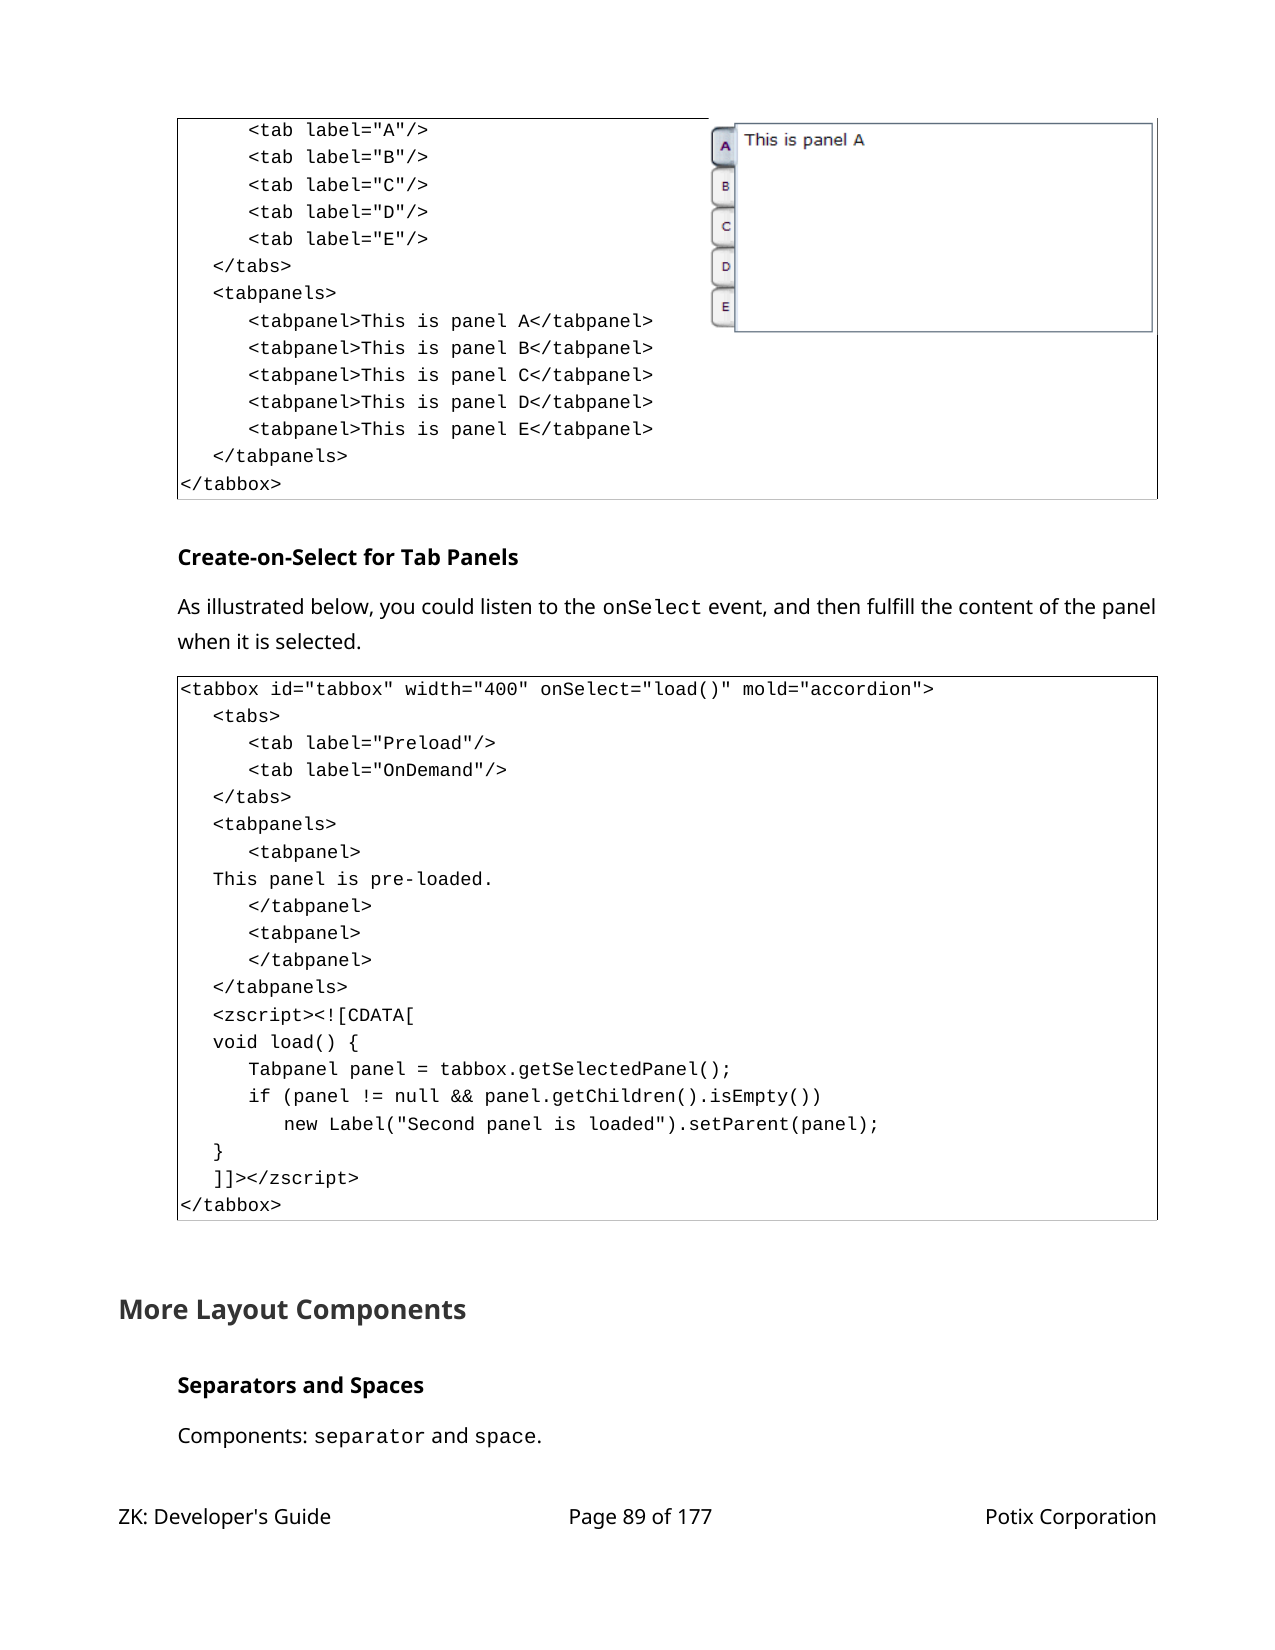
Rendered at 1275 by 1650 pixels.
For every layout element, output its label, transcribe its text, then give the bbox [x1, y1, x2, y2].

text <zscript><![CDATA[ [178, 1003, 1157, 1027]
text <tabs> [178, 703, 1157, 728]
text </tabpanels> [178, 444, 1157, 469]
text if (panel != null && panel.getChildren().isEmpty()) [178, 1084, 1157, 1108]
text <tabpanel>This is panel C</tabpanel> [178, 363, 1157, 387]
picture [708, 118, 1158, 335]
text <tab label="C"/> [178, 172, 708, 197]
text </tabpanel> [178, 948, 1157, 972]
text </tabpanel> [178, 894, 1157, 918]
subtitle More Layout Components [118, 1291, 1157, 1328]
text </tabpanels> [178, 975, 1157, 1000]
text <tabpanel> [178, 839, 1157, 864]
text <tabbox id="tabbox" width="400" onSelect="load()" mold="accordion"> [178, 677, 1157, 701]
subtitle Separators and Spaces [177, 1370, 1157, 1400]
text <tab label="OnDemand"/> [178, 758, 1157, 782]
subtitle Create-on-Select for Tab Panels [177, 541, 1157, 571]
text <tab label="Preload"/> [178, 731, 1157, 755]
text <tabpanel> [178, 921, 1157, 945]
text This panel is pre-loaded. [178, 867, 1157, 891]
text Components: separator and space. [177, 1421, 1157, 1449]
text <tabpanel>This is panel D</tabpanel> [178, 390, 1157, 414]
text <tabpanels> [178, 812, 1157, 837]
text <tab label="A"/> [178, 119, 708, 142]
text <tabpanel>This is panel A</tabpanel> [178, 308, 708, 333]
text ]]></zscript> [178, 1166, 1157, 1190]
text <tab label="D"/> [178, 200, 708, 224]
text Tabpanel panel = tabbox.getSelectedPanel(); [178, 1057, 1157, 1081]
text </tabs> [178, 254, 708, 278]
text <tab label="E"/> [178, 227, 708, 251]
text void load() { [178, 1030, 1157, 1054]
text </tabs> [178, 785, 1157, 809]
text <tabpanel>This is panel E</tabpanel> [178, 417, 1157, 441]
text </tabbox> [178, 472, 1157, 499]
text } [178, 1138, 1157, 1163]
text <tab label="B"/> [178, 145, 708, 169]
text <tabpanels> [178, 281, 708, 306]
text </tabbox> [178, 1193, 1157, 1220]
text <tabpanel>This is panel B</tabpanel> [178, 336, 1157, 360]
text As illustrated below, you could listen to the onSelect event, and then fulfill the content of the panel when it is selected. [177, 592, 1157, 656]
text new Label("Second panel is loaded").setParent(panel); [178, 1111, 1157, 1136]
